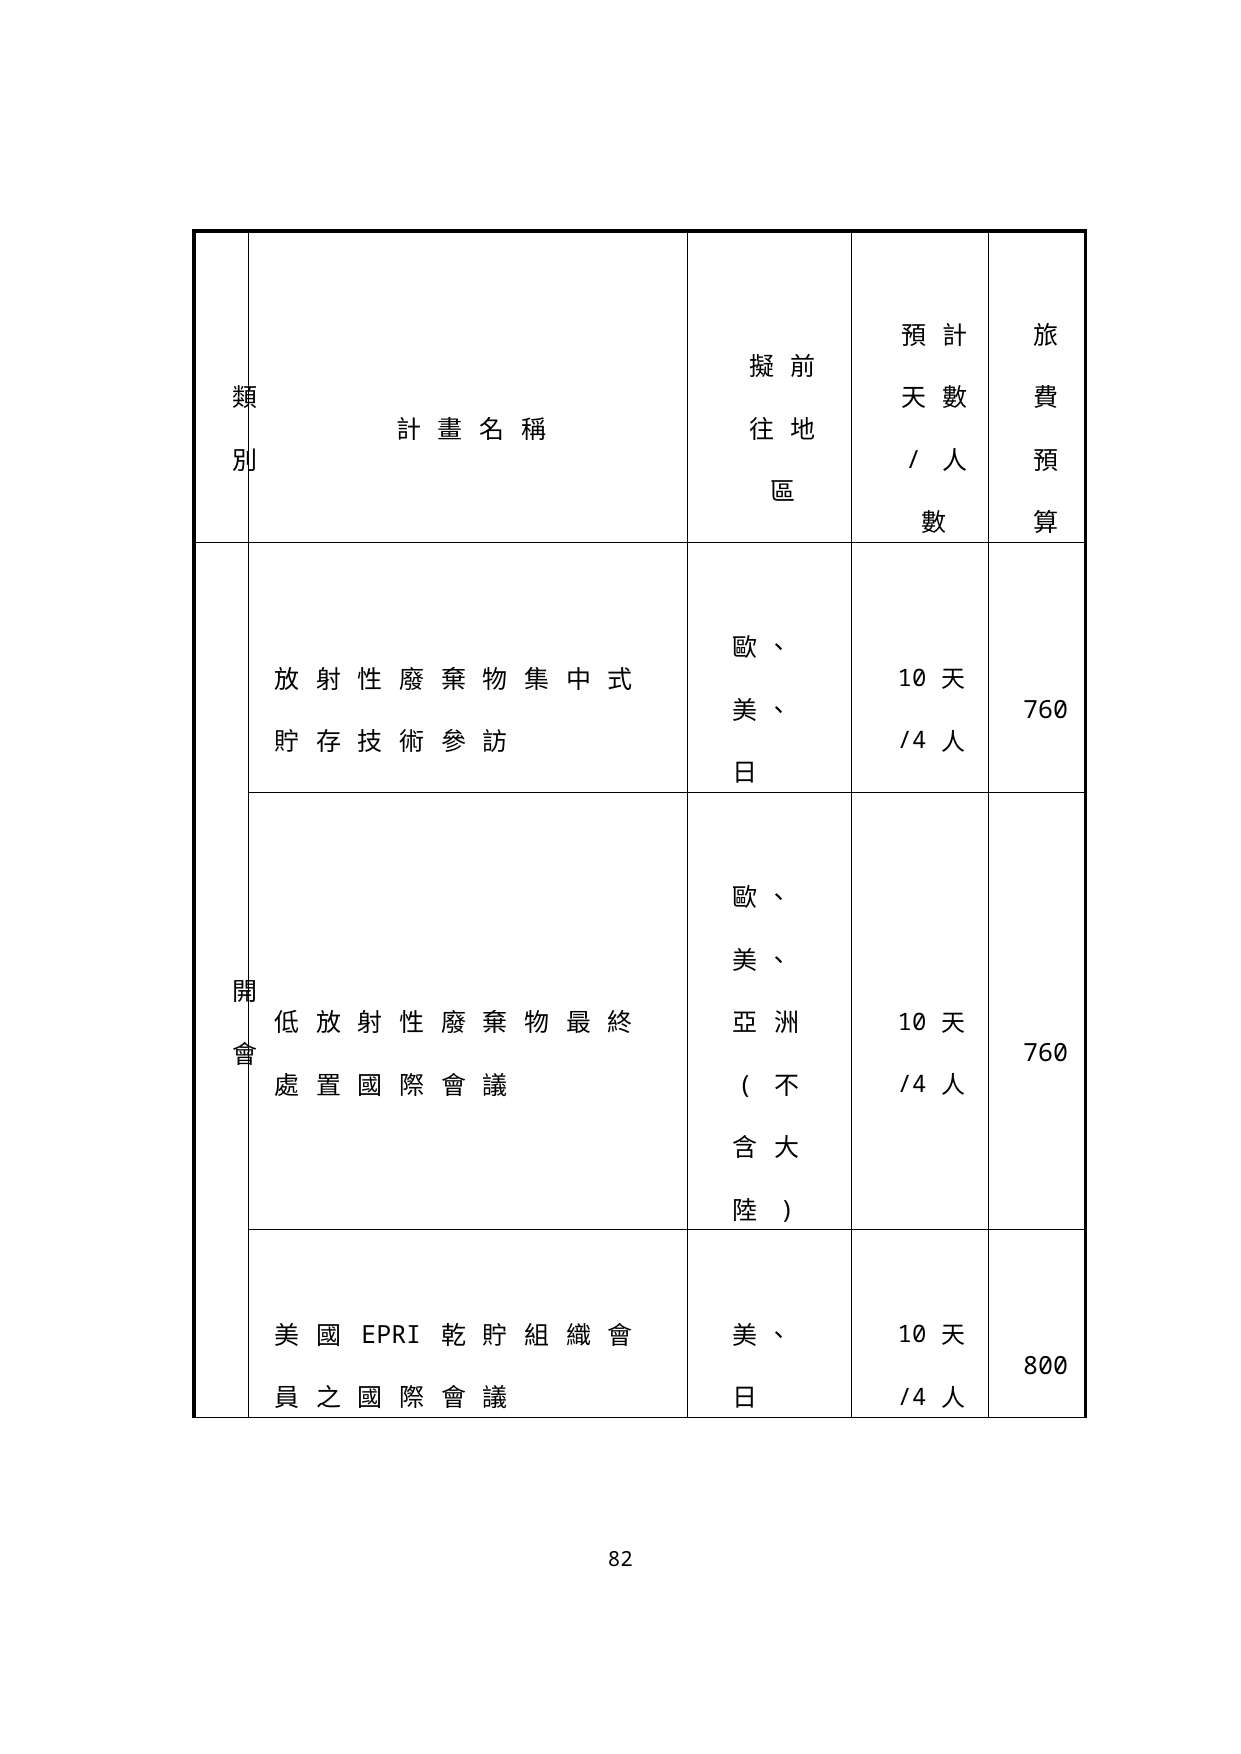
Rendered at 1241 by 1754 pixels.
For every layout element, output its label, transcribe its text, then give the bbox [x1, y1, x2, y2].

table_header 計畫名稱 [249, 233, 687, 542]
table_cell 10天/4人 [852, 543, 988, 792]
table_cell 760 [989, 543, 1084, 792]
table_cell 歐、美、日 [688, 543, 851, 792]
table_header 擬前往地區 [688, 233, 851, 542]
table_cell 美國EPRI乾貯組織會員之國際會議 [249, 1230, 687, 1417]
table_cell 800 [989, 1230, 1084, 1417]
table_cell 開會 [196, 543, 248, 1417]
table_cell 10天/4人 [852, 1230, 988, 1417]
table_header 旅費預算 [989, 233, 1084, 542]
table_cell 美、日 [688, 1230, 851, 1417]
table_header 類別 [196, 233, 248, 542]
table_cell 歐、美、亞洲(不含大陸) [688, 793, 851, 1229]
table_cell 放射性廢棄物集中式貯存技術參訪 [249, 543, 687, 792]
table_cell 低放射性廢棄物最終處置國際會議 [249, 793, 687, 1229]
table_cell 760 [989, 793, 1084, 1229]
table_cell 10天/4人 [852, 793, 988, 1229]
table_header 預計天數/人數 [852, 233, 988, 542]
